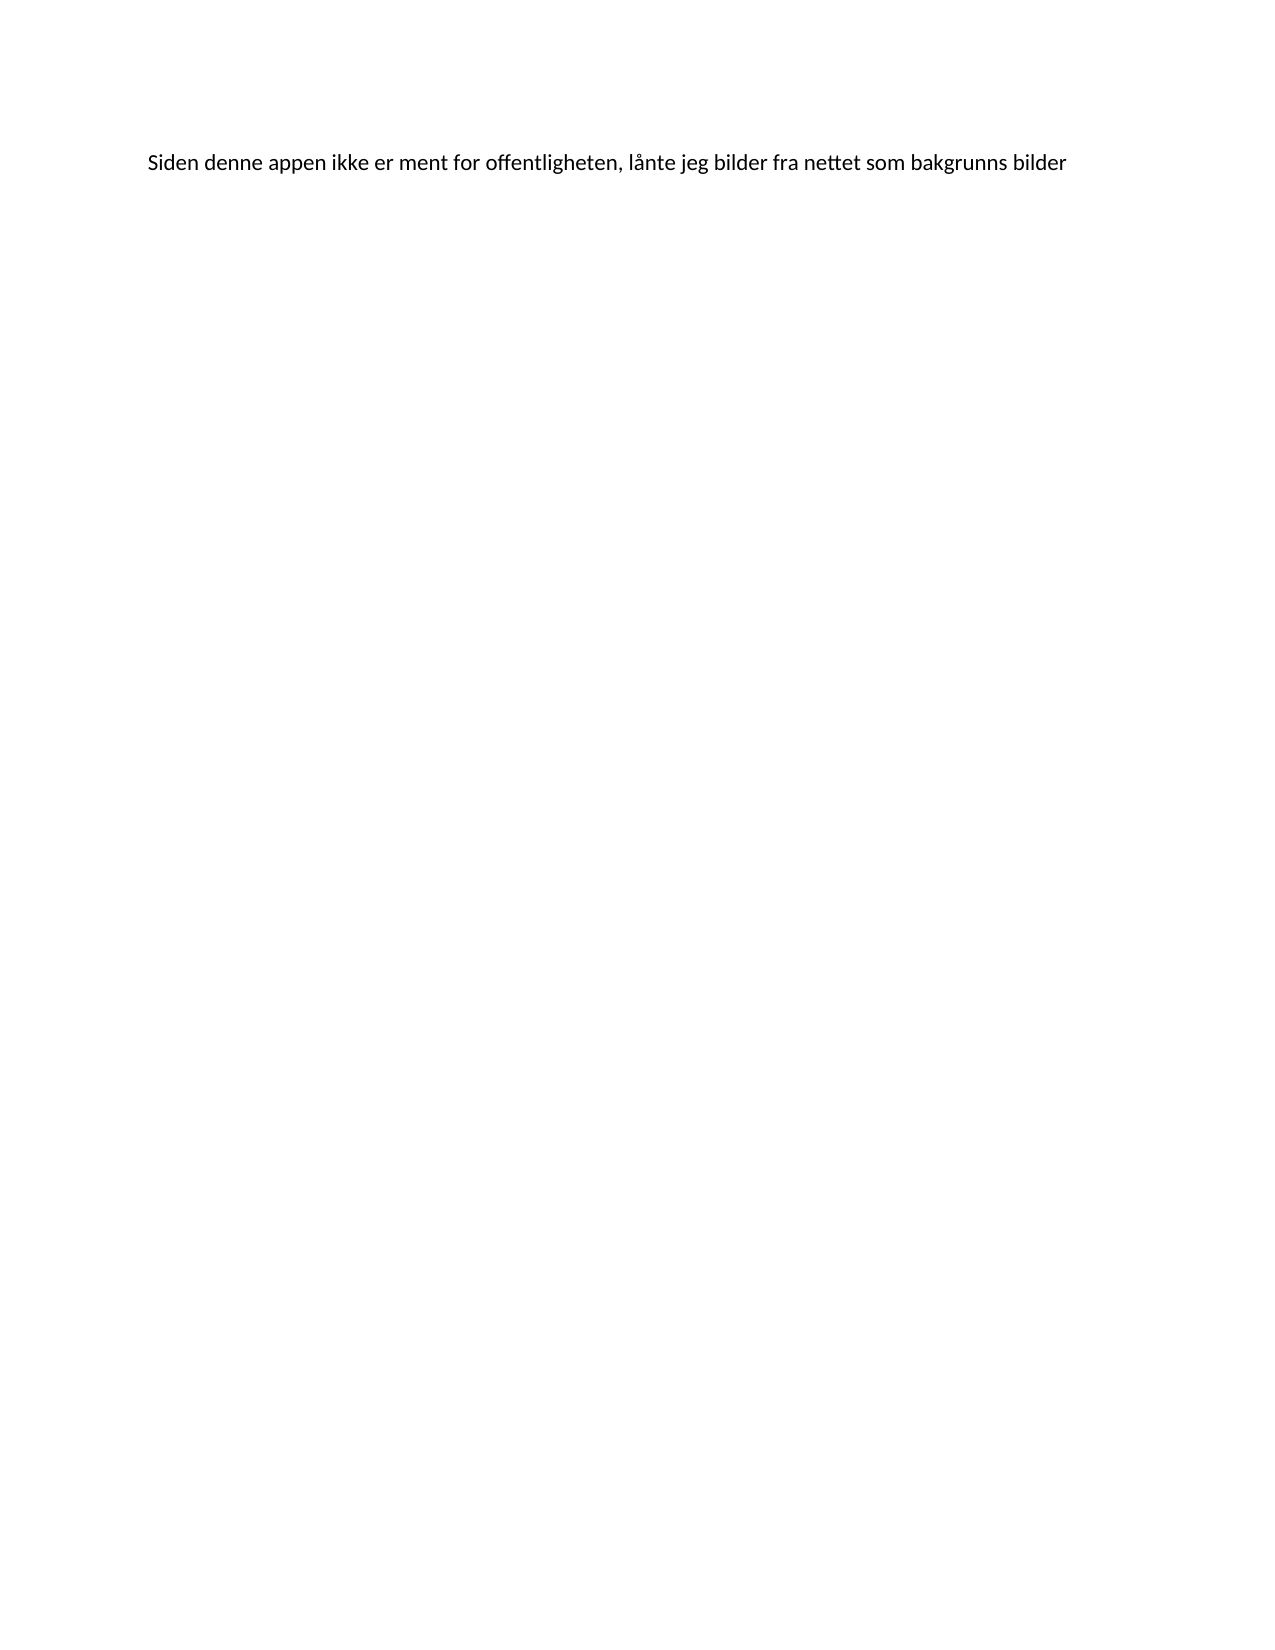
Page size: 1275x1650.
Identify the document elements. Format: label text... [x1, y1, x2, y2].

text Siden denne appen ikke er ment for offentligheten, lånte jeg bilder fra nettet som bakgrunns bilder [148, 148, 1127, 176]
